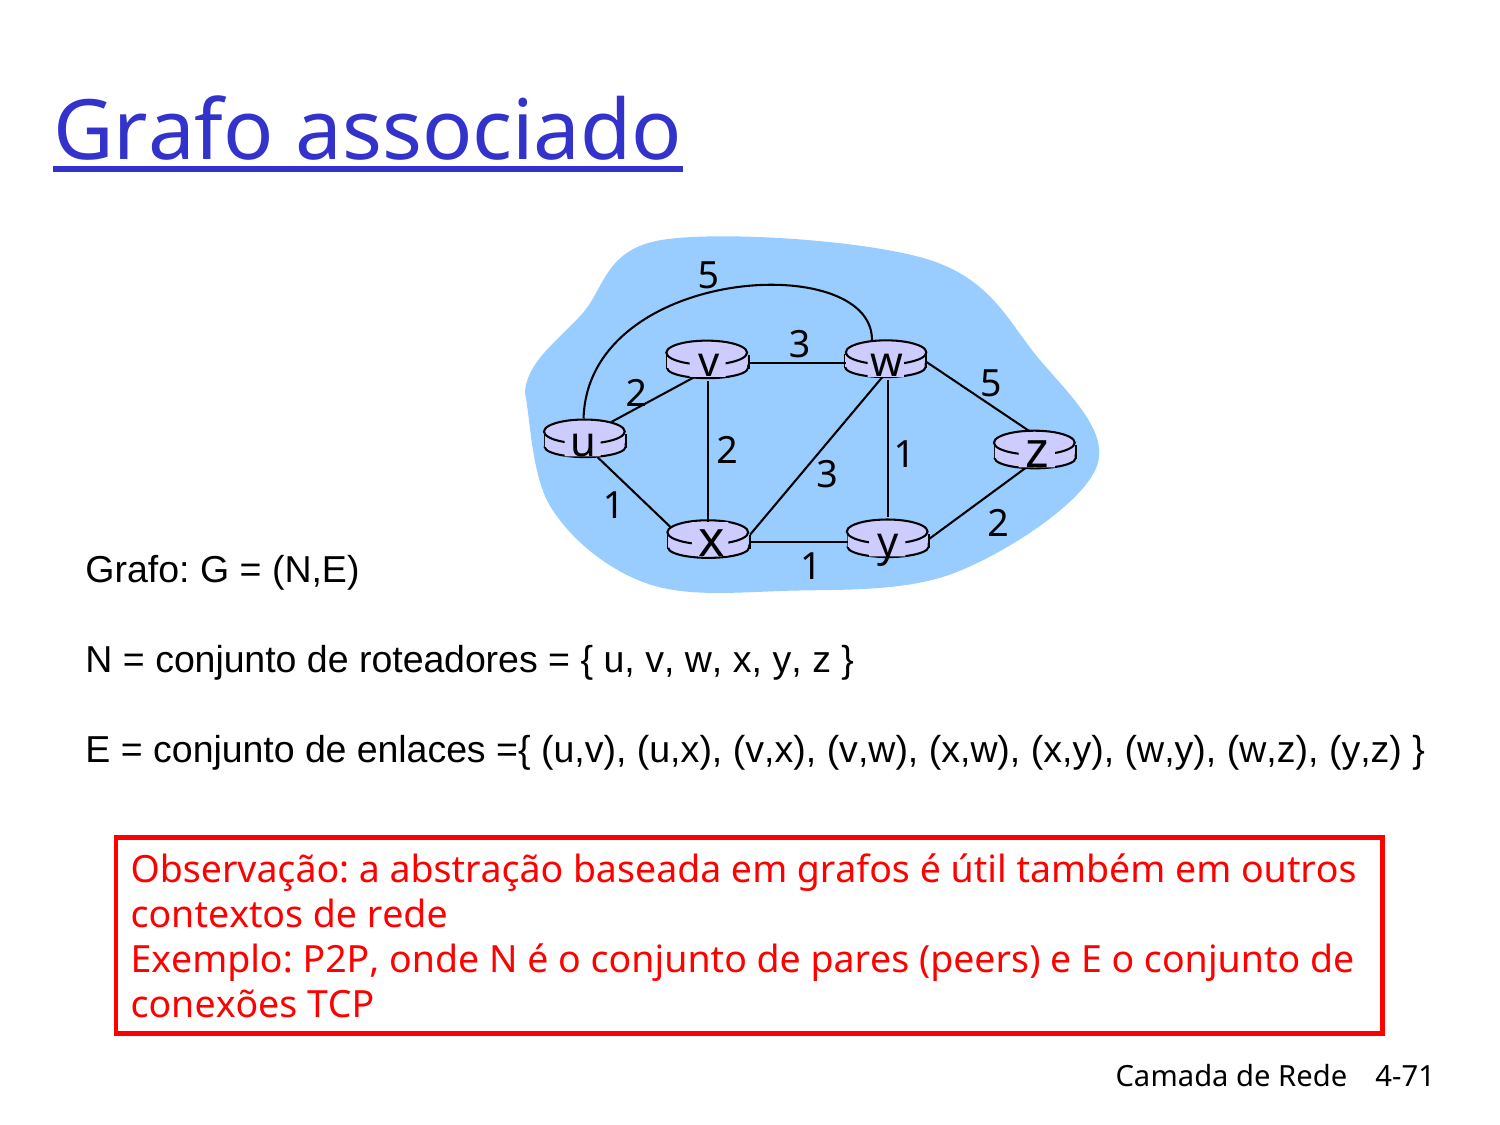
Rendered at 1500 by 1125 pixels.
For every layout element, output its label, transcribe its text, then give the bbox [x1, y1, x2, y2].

text_box 1 [588, 473, 640, 534]
text_box 2 [701, 417, 753, 479]
text_box y [862, 507, 914, 536]
text_box Grafo associado [38, 33, 1314, 221]
text_box u [555, 407, 612, 473]
text_box 4-<número> [1339, 1050, 1451, 1125]
text_box 3 [801, 442, 853, 503]
text_box x [683, 498, 740, 536]
text_box [586, 286, 868, 536]
text_box Camada de Rede [887, 1050, 1339, 1125]
text_box Grafo: G = (N,E) N = conjunto de roteadores = { u, v, w, x, y, z } E = conjunto de enlaces ={ (u,v), (u,x), (v,x), (v,w), (x,w), (x,y), (w,y), (w,z), (y,z) } [70, 536, 1442, 778]
text_box w [855, 327, 918, 393]
text_box 5 [965, 351, 1017, 412]
text_box 1 [878, 422, 930, 484]
text_box z [1010, 410, 1064, 486]
text_box 3 [774, 312, 826, 373]
text_box [524, 236, 1100, 536]
text_box 5 [682, 242, 734, 304]
text_box v [683, 327, 735, 393]
text_box [752, 393, 887, 536]
text_box 2 [610, 360, 662, 422]
text_box 2 [972, 491, 1024, 536]
text_box [937, 510, 972, 536]
text_box Observação: a abstração baseada em grafos é útil também em outros contextos de rede Exemplo: P2P, onde N é o conjunto de pares (peers) e E o conjunto de conexões TCP [115, 837, 1383, 1034]
